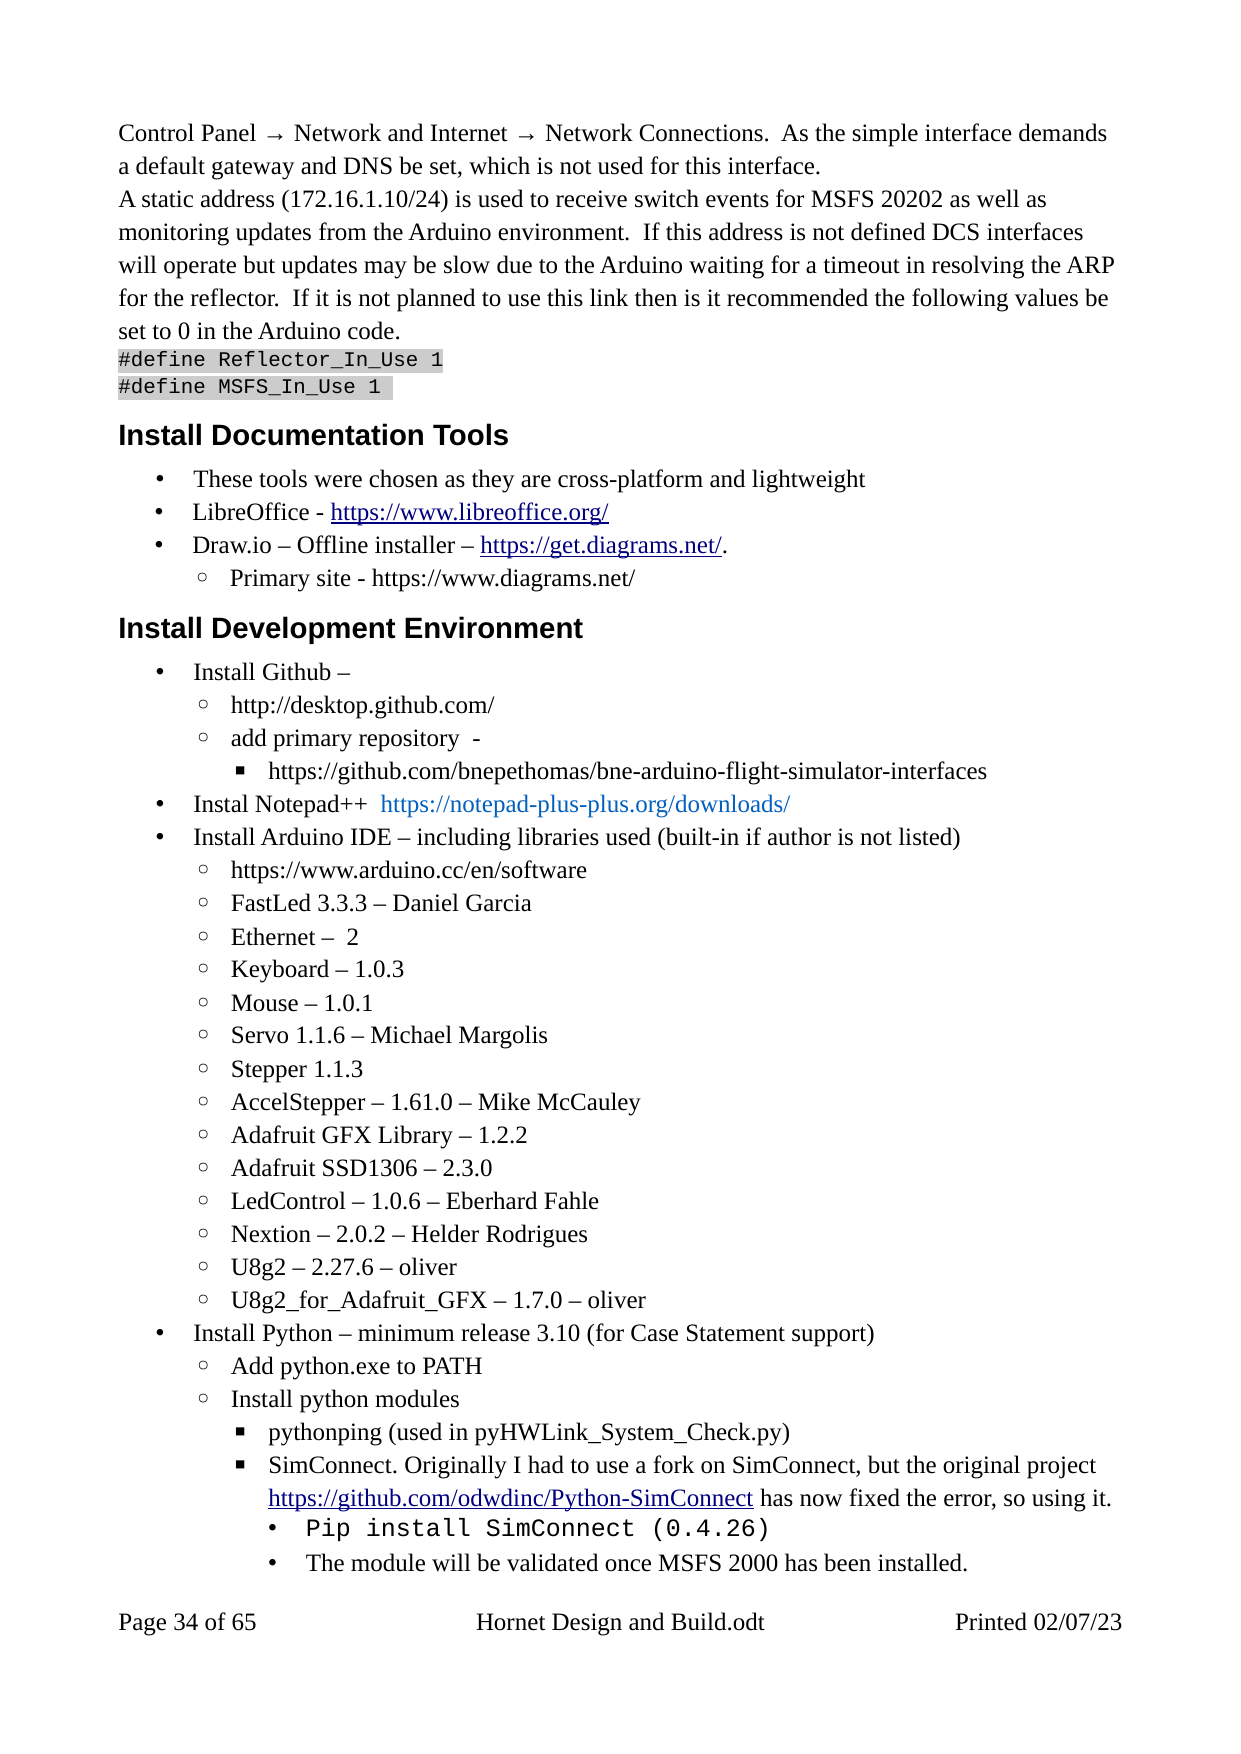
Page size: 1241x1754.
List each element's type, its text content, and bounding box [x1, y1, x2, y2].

list Keyboard – 1.0.3 [193, 954, 1122, 983]
list These tools were chosen as they are cross-platform and lightweight [156, 464, 1122, 493]
list Draw.io – Offline installer – https://get.diagrams.net/. [154, 531, 1122, 559]
list Mouse – 1.0.1 [193, 988, 1122, 1016]
list U8g2_for_Adafruit_GFX – 1.7.0 – oliver [193, 1285, 1122, 1313]
subtitle Install Documentation Tools [118, 418, 1122, 452]
list Add python.exe to PATH [193, 1351, 1122, 1379]
list The module will be validated once MSFS 2000 has been installed. [268, 1548, 1122, 1577]
list SimConnect. Originally I had to use a fork on SimConnect, but the original project https://github.com/odwdinc/Python-SimConnect has now fixed the error, so using it. [231, 1450, 1122, 1512]
list Adafruit GFX Library – 1.2.2 [193, 1120, 1122, 1148]
list Ethernet – 2 [193, 922, 1122, 950]
list http://desktop.github.com/ [193, 690, 1122, 719]
text #define Reflector_In_Use 1 [118, 349, 1122, 373]
list pythonping (used in pyHWLink_System_Check.py) [231, 1417, 1122, 1446]
subtitle Install Development Environment [118, 611, 1122, 645]
list LibreOffice - https://www.libreoffice.org/ [154, 497, 1122, 526]
list Adafruit SSD1306 – 2.3.0 [193, 1153, 1122, 1181]
list AccelStepper – 1.61.0 – Mike McCauley [193, 1087, 1122, 1115]
list FastLed 3.3.3 – Daniel Garcia [193, 888, 1122, 917]
list LedControl – 1.0.6 – Eberhard Fahle [193, 1186, 1122, 1214]
list Nextion – 2.0.2 – Helder Rodrigues [193, 1219, 1122, 1247]
list Instal Notepad++ https://notepad-plus-plus.org/downloads/ [156, 789, 1122, 818]
list https://www.arduino.cc/en/software [193, 856, 1122, 884]
list Install python modules [193, 1384, 1122, 1413]
list Install Github – [156, 657, 1122, 686]
text #define MSFS_In_Use 1 [118, 376, 1122, 400]
list U8g2 – 2.27.6 – oliver [193, 1252, 1122, 1281]
text Control Panel → Network and Internet → Network Connections. As the simple interface demands a default gateway and DNS be set, which is not used for this interface. [118, 118, 1122, 180]
list https://github.com/bnepethomas/bne-arduino-flight-simulator-interfaces [231, 756, 1122, 785]
list Install Python – minimum release 3.10 (for Case Statement support) [156, 1318, 1122, 1347]
text A static address (172.16.1.10/24) is used to receive switch events for MSFS 20202 as well as monitoring updates from the Arduino environment. If this address is not defined DCS interfaces will operate but updates may be slow due to the Arduino waiting for a timeout in resolving the ARP for the reflector. If it is not planned to use this link then is it recommended the following values be set to 0 in the Arduino code. [118, 184, 1122, 345]
list add primary repository - [193, 723, 1122, 752]
list Stepper 1.1.3 [193, 1054, 1122, 1082]
list Install Arduino IDE – including libraries used (built-in if author is not listed) [156, 822, 1122, 851]
list Primary site - https://www.diagrams.net/ [192, 563, 1122, 592]
list Pip install SimConnect (0.4.26) [268, 1516, 1122, 1544]
list Servo 1.1.6 – Michael Margolis [193, 1021, 1122, 1049]
